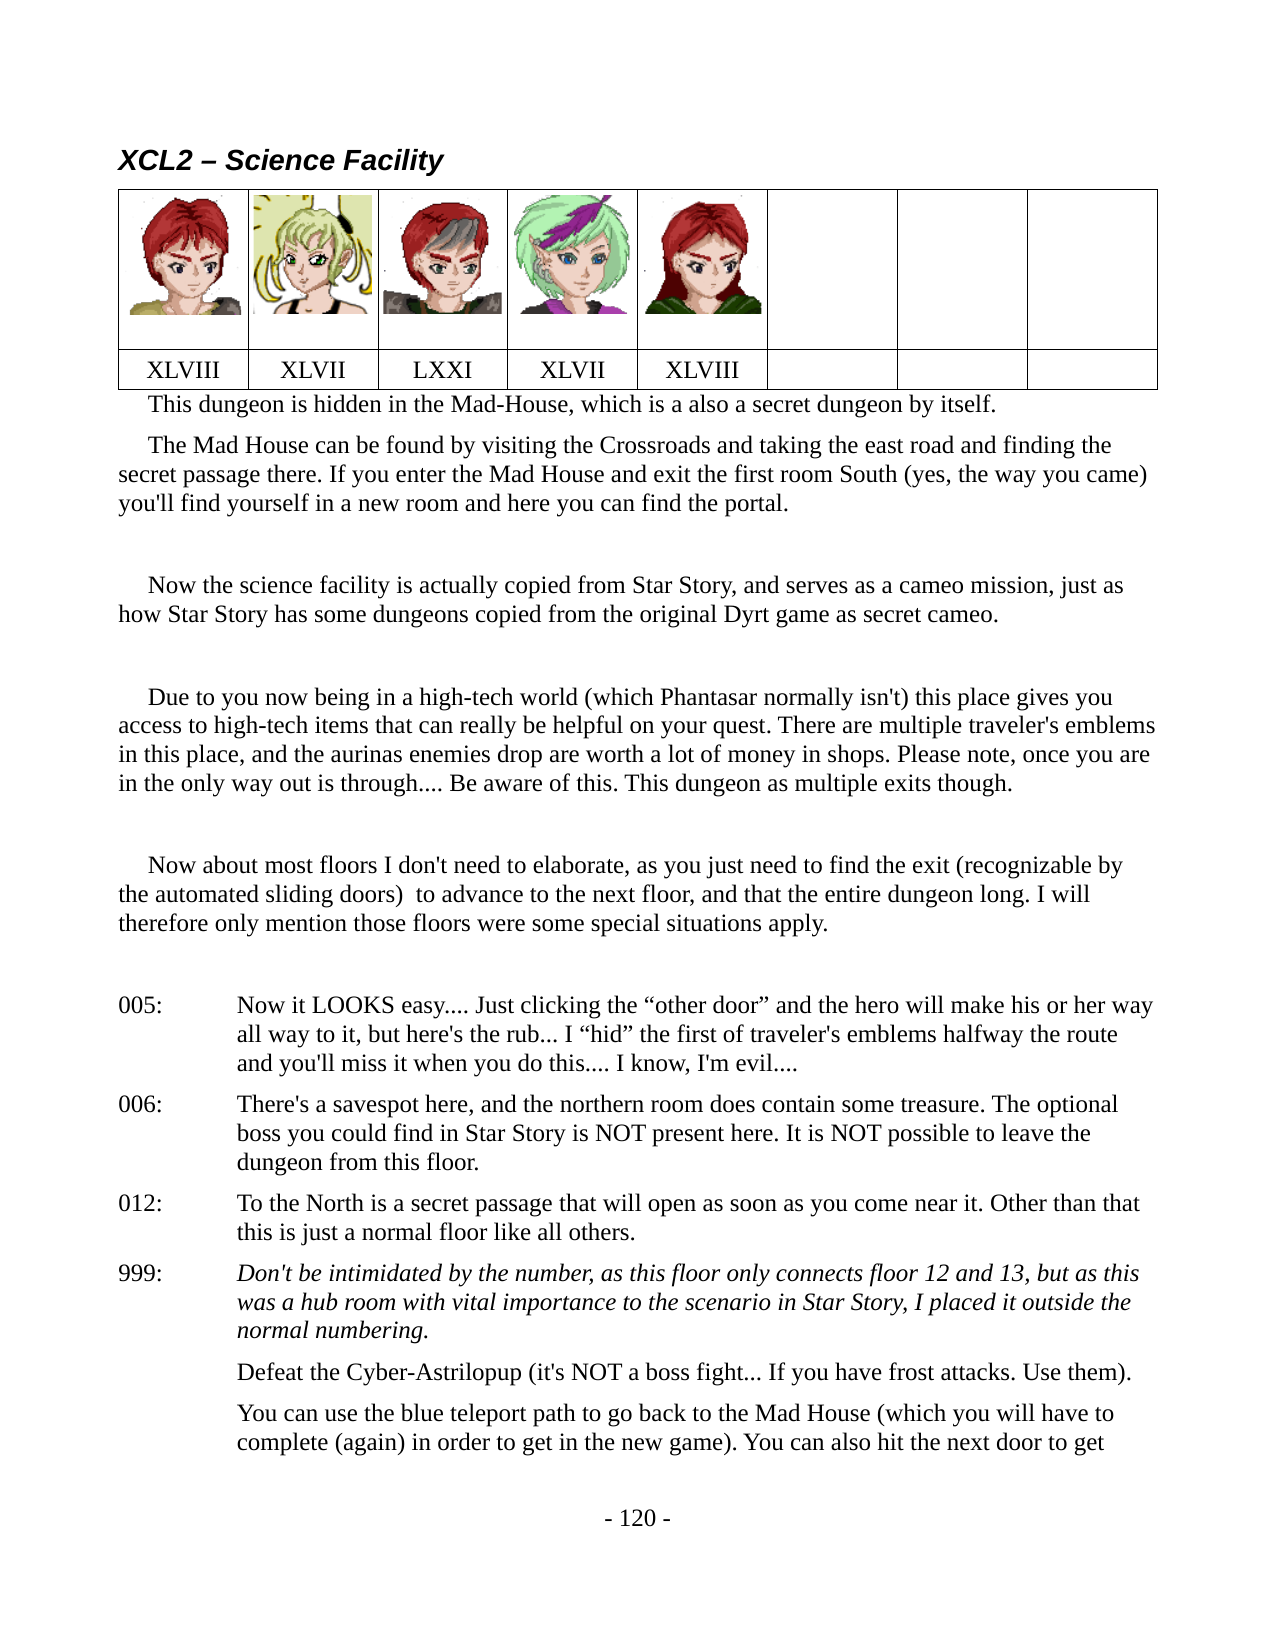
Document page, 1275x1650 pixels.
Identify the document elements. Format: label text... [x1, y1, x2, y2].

table_cell XLVIII [638, 350, 767, 389]
table_cell XLVII [249, 350, 378, 389]
table_cell LXXI [379, 350, 507, 389]
picture [253, 195, 372, 314]
table_cell XLVII [508, 350, 637, 389]
table_header [898, 190, 1027, 349]
picture [513, 195, 632, 314]
text The Mad House can be found by visiting the Crossroads and taking the east road and finding the secret passage there. If you enter the Mad House and exit the first room South (yes, the way you came) you'll find yourself in a new room and here you can find the portal. [118, 431, 1157, 517]
table_header [379, 190, 507, 349]
picture [383, 195, 502, 314]
table_cell [1028, 350, 1157, 389]
table_header [638, 190, 767, 313]
table_header [508, 190, 637, 349]
text 005: Now it LOOKS easy.... Just clicking the “other door” and the hero will make his or her way all way to it, but here's the rub... I “hid” the first of traveler's emblems halfway the route and you'll miss it when you do this.... I know, I'm evil.... [118, 991, 1157, 1077]
table_header [768, 190, 897, 349]
picture [124, 195, 242, 315]
table_header [249, 190, 378, 349]
text You can use the blue teleport path to go back to the Mad House (which you will have to complete (again) in order to get in the new game). You can also hit the next door to get [118, 1398, 1157, 1456]
text Defeat the Cyber-Astrilopup (it's NOT a boss fight... If you have frost attacks. Use them). [118, 1357, 1157, 1386]
table_cell [768, 350, 897, 389]
subtitle XCL2 – Science Facility [118, 143, 1157, 177]
text Now about most floors I don't need to elaborate, as you just need to find the exit (recognizable by the automated sliding doors) to advance to the next floor, and that the entire dungeon long. I will therefore only mention those floors were some special situations apply. [118, 851, 1157, 937]
table_cell XLVIII [119, 350, 248, 389]
table_header [119, 315, 248, 349]
text Now the science facility is actually copied from Star Story, and serves as a cameo mission, just as how Star Story has some dungeons copied from the original Dyrt game as secret cameo. [118, 571, 1157, 628]
picture [643, 195, 762, 314]
table_header [119, 190, 248, 314]
text 006: There's a savespot here, and the northern room does contain some treasure. The optional boss you could find in Star Story is NOT present here. It is NOT possible to leave the dungeon from this floor. [118, 1089, 1157, 1176]
table_cell [898, 350, 1027, 389]
table_header [638, 314, 767, 349]
text 999: Don't be intimidated by the number, as this floor only connects floor 12 and 13, but as this was a hub room with vital importance to the scenario in Star Story, I placed it outside the normal numbering. [118, 1258, 1157, 1344]
table_header [1028, 190, 1157, 349]
text 012: To the North is a secret passage that will open as soon as you come near it. Other than that this is just a normal floor like all others. [118, 1188, 1157, 1246]
text This dungeon is hidden in the Mad-House, which is a also a secret dungeon by itself. [118, 390, 1157, 418]
text Due to you now being in a high-tech world (which Phantasar normally isn't) this place gives you access to high-tech items that can really be helpful on your quest. There are multiple traveler's emblems in this place, and the aurinas enemies drop are worth a lot of money in shops. Please note, once you are in the only way out is through.... Be aware of this. This dungeon as multiple exits though. [118, 682, 1157, 797]
